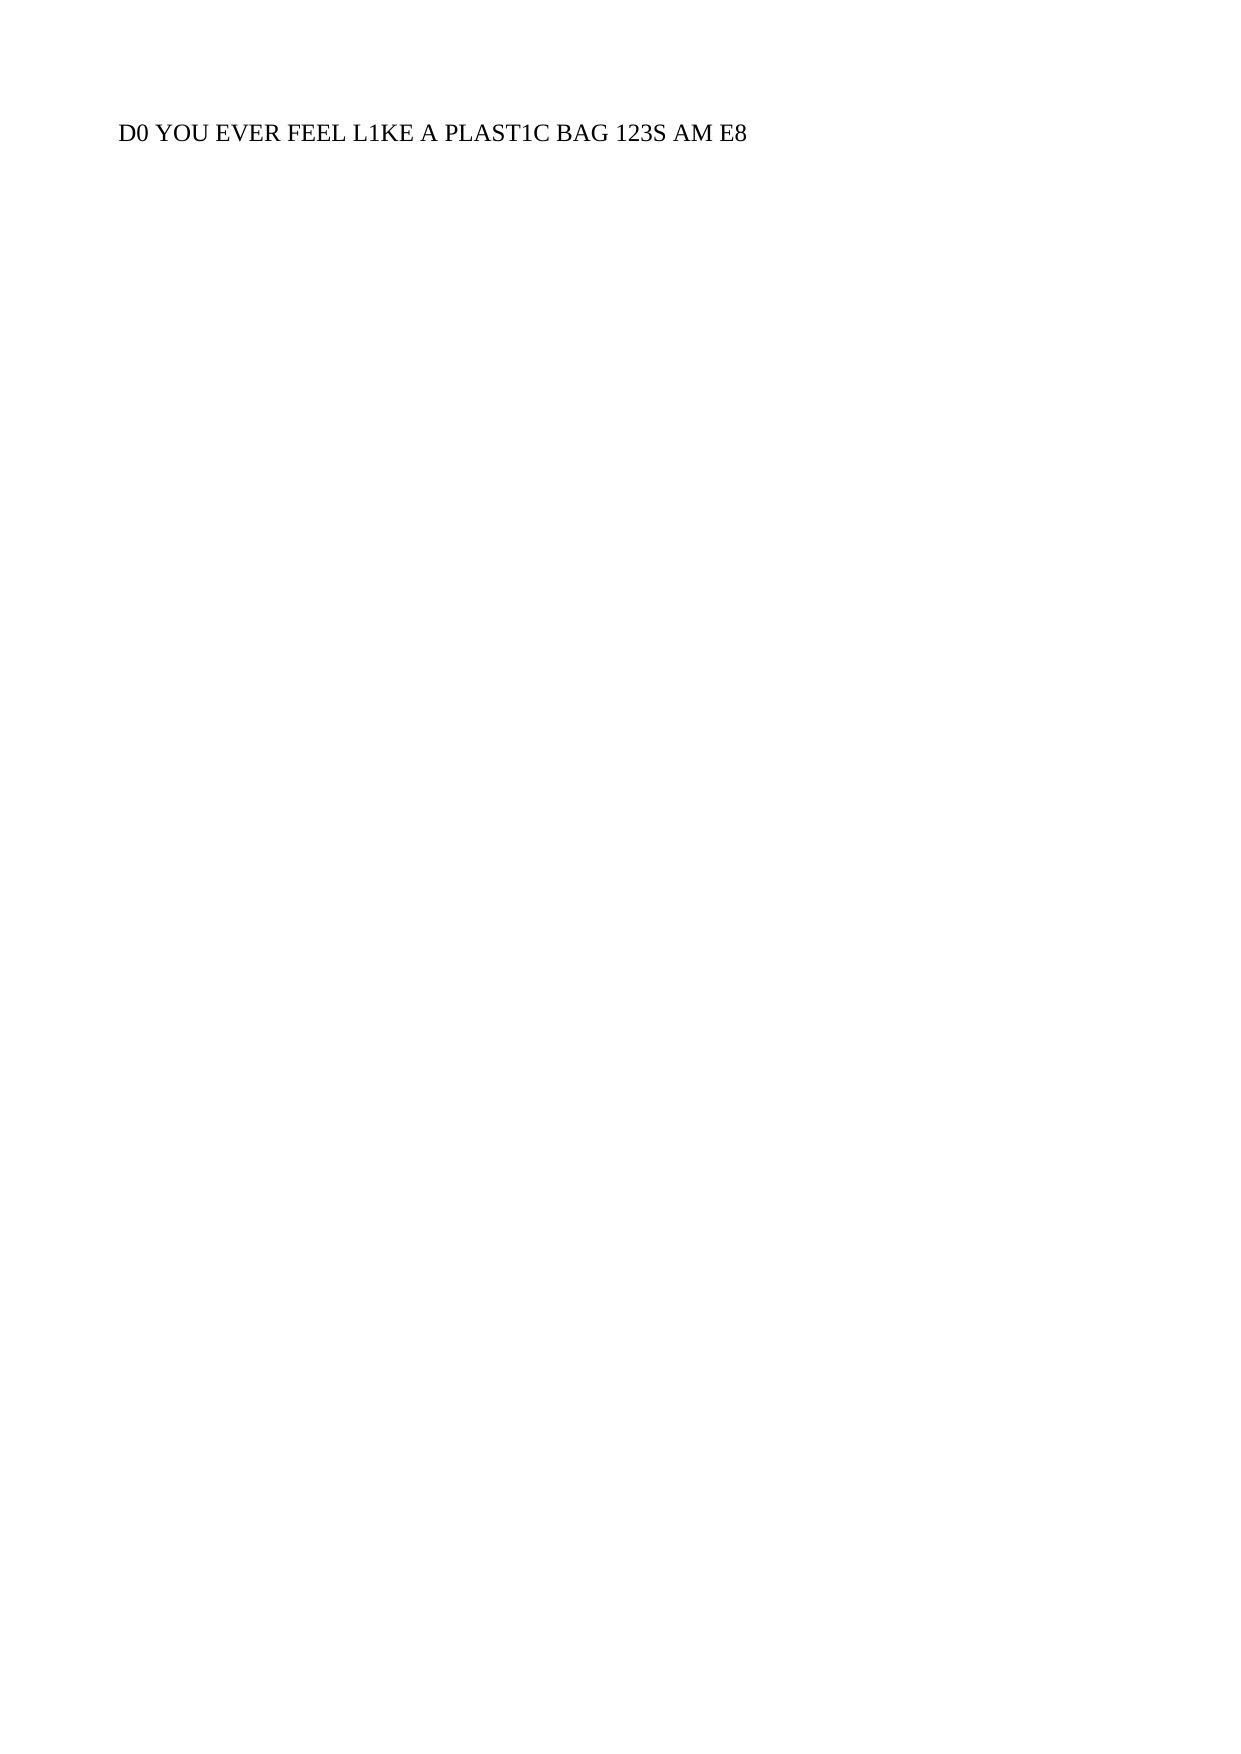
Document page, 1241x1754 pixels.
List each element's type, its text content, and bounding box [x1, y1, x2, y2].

subtitle D0 YOU EVER FEEL L1KE A PLAST1C BAG 123S AM E8 [118, 118, 1122, 147]
